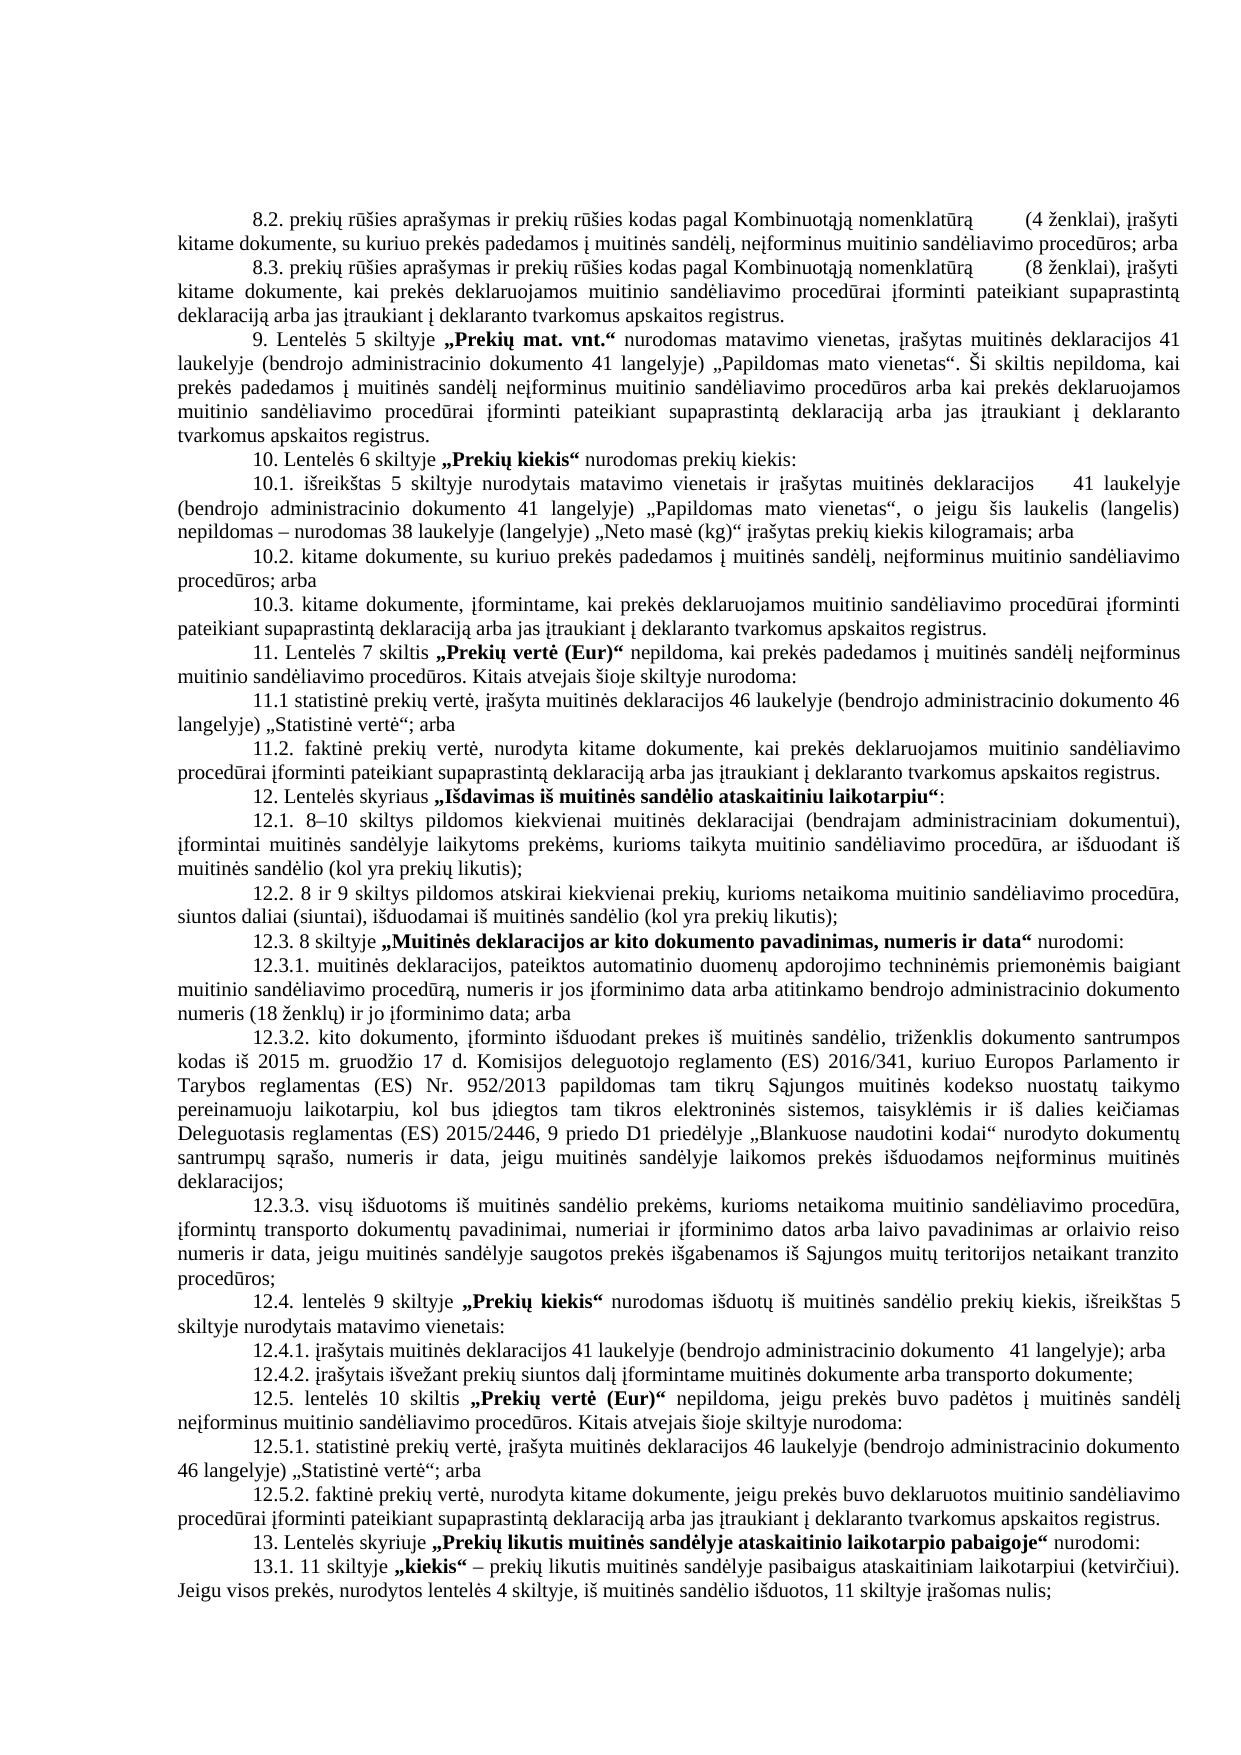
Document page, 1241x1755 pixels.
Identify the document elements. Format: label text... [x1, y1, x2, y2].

text 12.5.2. faktinė prekių vertė, nurodyta kitame dokumente, jeigu prekės buvo deklaruotos muitinio sandėliavimo procedūrai įforminti pateikiant supaprastintą deklaraciją arba jas įtraukiant į deklaranto tvarkomus apskaitos registrus. [177, 1482, 1181, 1530]
text 9. Lentelės 5 skiltyje „Prekių mat. vnt.“ nurodomas matavimo vienetas, įrašytas muitinės deklaracijos 41 laukelyje (bendrojo administracinio dokumento 41 langelyje) „Papildomas mato vienetas“. Ši skiltis nepildoma, kai prekės padedamos į muitinės sandėlį neįforminus muitinio sandėliavimo procedūros arba kai prekės deklaruojamos muitinio sandėliavimo procedūrai įforminti pateikiant supaprastintą deklaraciją arba jas įtraukiant į deklaranto tvarkomus apskaitos registrus. [177, 327, 1181, 447]
text 12.5.1. statistinė prekių vertė, įrašyta muitinės deklaracijos 46 laukelyje (bendrojo administracinio dokumento 46 langelyje) „Statistinė vertė“; arba [177, 1434, 1181, 1482]
text 13.1. 11 skiltyje „kiekis“ – prekių likutis muitinės sandėlyje pasibaigus ataskaitiniam laikotarpiui (ketvirčiui). Jeigu visos prekės, nurodytos lentelės 4 skiltyje, iš muitinės sandėlio išduotos, 11 skiltyje įrašomas nulis; [177, 1554, 1181, 1602]
text 12.3. 8 skiltyje „Muitinės deklaracijos ar kito dokumento pavadinimas, numeris ir data“ nurodomi: [177, 928, 1181, 953]
text 12.4.2. įrašytais išvežant prekių siuntos dalį įformintame muitinės dokumente arba transporto dokumente; [177, 1362, 1181, 1386]
text 11.1 statistinė prekių vertė, įrašyta muitinės deklaracijos 46 laukelyje (bendrojo administracinio dokumento 46 langelyje) „Statistinė vertė“; arba [177, 688, 1181, 736]
text 10.1. išreikštas 5 skiltyje nurodytais matavimo vienetais ir įrašytas muitinės deklaracijos 41 laukelyje (bendrojo administracinio dokumento 41 langelyje) „Papildomas mato vienetas“, o jeigu šis laukelis (langelis) nepildomas – nurodomas 38 laukelyje (langelyje) „Neto masė (kg)“ įrašytas prekių kiekis kilogramais; arba [177, 471, 1181, 543]
text 12. Lentelės skyriaus „Išdavimas iš muitinės sandėlio ataskaitiniu laikotarpiu“: [177, 784, 1181, 808]
text 12.4.1. įrašytais muitinės deklaracijos 41 laukelyje (bendrojo administracinio dokumento 41 langelyje); arba [177, 1338, 1181, 1362]
text 10.2. kitame dokumente, su kuriuo prekės padedamos į muitinės sandėlį, neįforminus muitinio sandėliavimo procedūros; arba [177, 543, 1181, 592]
text 12.4. lentelės 9 skiltyje „Prekių kiekis“ nurodomas išduotų iš muitinės sandėlio prekių kiekis, išreikštas 5 skiltyje nurodytais matavimo vienetais: [177, 1289, 1181, 1338]
text 11. Lentelės 7 skiltis „Prekių vertė (Eur)“ nepildoma, kai prekės padedamos į muitinės sandėlį neįforminus muitinio sandėliavimo procedūros. Kitais atvejais šioje skiltyje nurodoma: [177, 640, 1181, 688]
text 12.3.3. visų išduotoms iš muitinės sandėlio prekėms, kurioms netaikoma muitinio sandėliavimo procedūra, įformintų transporto dokumentų pavadinimai, numeriai ir įforminimo datos arba laivo pavadinimas ar orlaivio reiso numeris ir data, jeigu muitinės sandėlyje saugotos prekės išgabenamos iš Sąjungos muitų teritorijos netaikant tranzito procedūros; [177, 1193, 1181, 1289]
text 12.3.1. muitinės deklaracijos, pateiktos automatinio duomenų apdorojimo techninėmis priemonėmis baigiant muitinio sandėliavimo procedūrą, numeris ir jos įforminimo data arba atitinkamo bendrojo administracinio dokumento numeris (18 ženklų) ir jo įforminimo data; arba [177, 953, 1181, 1025]
text 8.2. prekių rūšies aprašymas ir prekių rūšies kodas pagal Kombinuotąją nomenklatūrą (4 ženklai), įrašyti kitame dokumente, su kuriuo prekės padedamos į muitinės sandėlį, neįforminus muitinio sandėliavimo procedūros; arba [177, 207, 1181, 255]
text 10. Lentelės 6 skiltyje „Prekių kiekis“ nurodomas prekių kiekis: [177, 447, 1181, 471]
text 13. Lentelės skyriuje „Prekių likutis muitinės sandėlyje ataskaitinio laikotarpio pabaigoje“ nurodomi: [177, 1530, 1181, 1554]
text 8.3. prekių rūšies aprašymas ir prekių rūšies kodas pagal Kombinuotąją nomenklatūrą (8 ženklai), įrašyti kitame dokumente, kai prekės deklaruojamos muitinio sandėliavimo procedūrai įforminti pateikiant supaprastintą deklaraciją arba jas įtraukiant į deklaranto tvarkomus apskaitos registrus. [177, 255, 1181, 327]
text 12.5. lentelės 10 skiltis „Prekių vertė (Eur)“ nepildoma, jeigu prekės buvo padėtos į muitinės sandėlį neįforminus muitinio sandėliavimo procedūros. Kitais atvejais šioje skiltyje nurodoma: [177, 1386, 1181, 1434]
text 12.2. 8 ir 9 skiltys pildomos atskirai kiekvienai prekių, kurioms netaikoma muitinio sandėliavimo procedūra, siuntos daliai (siuntai), išduodamai iš muitinės sandėlio (kol yra prekių likutis); [177, 880, 1181, 928]
text 12.3.2. kito dokumento, įforminto išduodant prekes iš muitinės sandėlio, triženklis dokumento santrumpos kodas iš 2015 m. gruodžio 17 d. Komisijos deleguotojo reglamento (ES) 2016/341, kuriuo Europos Parlamento ir Tarybos reglamentas (ES) Nr. 952/2013 papildomas tam tikrų Sąjungos muitinės kodekso nuostatų taikymo pereinamuoju laikotarpiu, kol bus įdiegtos tam tikros elektroninės sistemos, taisyklėmis ir iš dalies keičiamas Deleguotasis reglamentas (ES) 2015/2446, 9 priedo D1 priedėlyje „Blankuose naudotini kodai“ nurodyto dokumentų santrumpų sąrašo, numeris ir data, jeigu muitinės sandėlyje laikomos prekės išduodamos neįforminus muitinės deklaracijos; [177, 1025, 1181, 1193]
text 11.2. faktinė prekių vertė, nurodyta kitame dokumente, kai prekės deklaruojamos muitinio sandėliavimo procedūrai įforminti pateikiant supaprastintą deklaraciją arba jas įtraukiant į deklaranto tvarkomus apskaitos registrus. [177, 736, 1181, 784]
text 10.3. kitame dokumente, įformintame, kai prekės deklaruojamos muitinio sandėliavimo procedūrai įforminti pateikiant supaprastintą deklaraciją arba jas įtraukiant į deklaranto tvarkomus apskaitos registrus. [177, 592, 1181, 640]
text 12.1. 8–10 skiltys pildomos kiekvienai muitinės deklaracijai (bendrajam administraciniam dokumentui), įformintai muitinės sandėlyje laikytoms prekėms, kurioms taikyta muitinio sandėliavimo procedūra, ar išduodant iš muitinės sandėlio (kol yra prekių likutis); [177, 808, 1181, 880]
